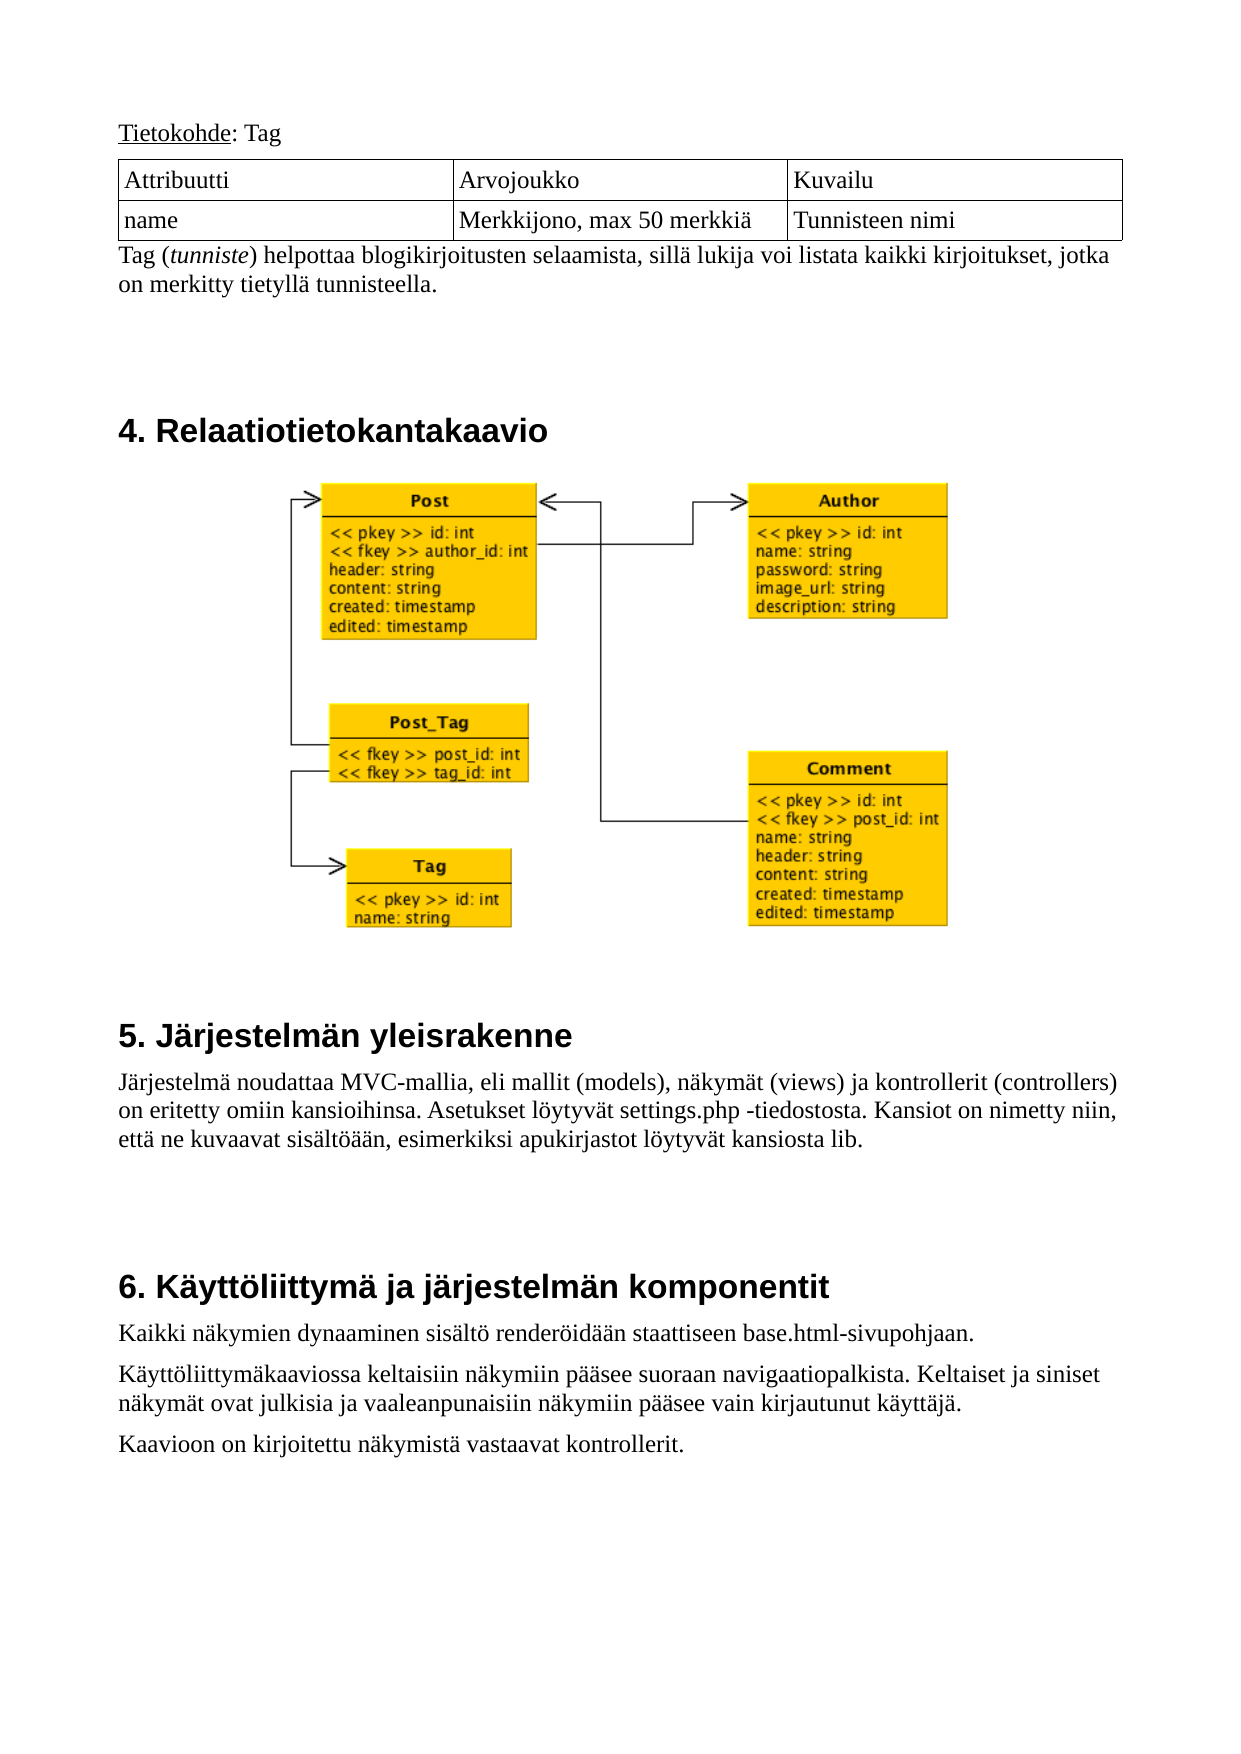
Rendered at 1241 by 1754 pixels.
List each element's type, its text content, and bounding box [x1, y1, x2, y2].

subtitle 6. Käyttöliittymä ja järjestelmän komponentit [118, 1267, 1122, 1305]
text Tietokohde: Tag [118, 118, 1122, 147]
text Kaikki näkymien dynaaminen sisältö renderöidään staattiseen base.html-sivupohjaan. [118, 1318, 1122, 1346]
table_cell name [119, 201, 453, 240]
subtitle 4. Relaatiotietokantakaavio [118, 411, 1122, 450]
picture [271, 462, 969, 950]
table_header Attribuutti [119, 160, 453, 200]
table_header Arvojoukko [454, 160, 787, 200]
table_cell Tunnisteen nimi [788, 201, 1122, 240]
text Käyttöliittymäkaaviossa keltaisiin näkymiin pääsee suoraan navigaatiopalkista. Keltaiset ja siniset näkymät ovat julkisia ja vaaleanpunaisiin näkymiin pääsee vain kirjautunut käyttäjä. [118, 1359, 1122, 1416]
text Tag (tunniste) helpottaa blogikirjoitusten selaamista, sillä lukija voi listata kaikki kirjoitukset, jotka on merkitty tietyllä tunnisteella. [118, 241, 1122, 298]
subtitle 5. Järjestelmän yleisrakenne [118, 1016, 1122, 1054]
table_header Kuvailu [788, 160, 1122, 200]
table_cell Merkkijono, max 50 merkkiä [454, 201, 787, 240]
text Järjestelmä noudattaa MVC-mallia, eli mallit (models), näkymät (views) ja kontrollerit (controllers) on eritetty omiin kansioihinsa. Asetukset löytyvät settings.php -tiedostosta. Kansiot on nimetty niin, että ne kuvaavat sisältöään, esimerkiksi apukirjastot löytyvät kansiosta lib. [118, 1067, 1122, 1153]
text Kaavioon on kirjoitettu näkymistä vastaavat kontrollerit. [118, 1429, 1122, 1458]
